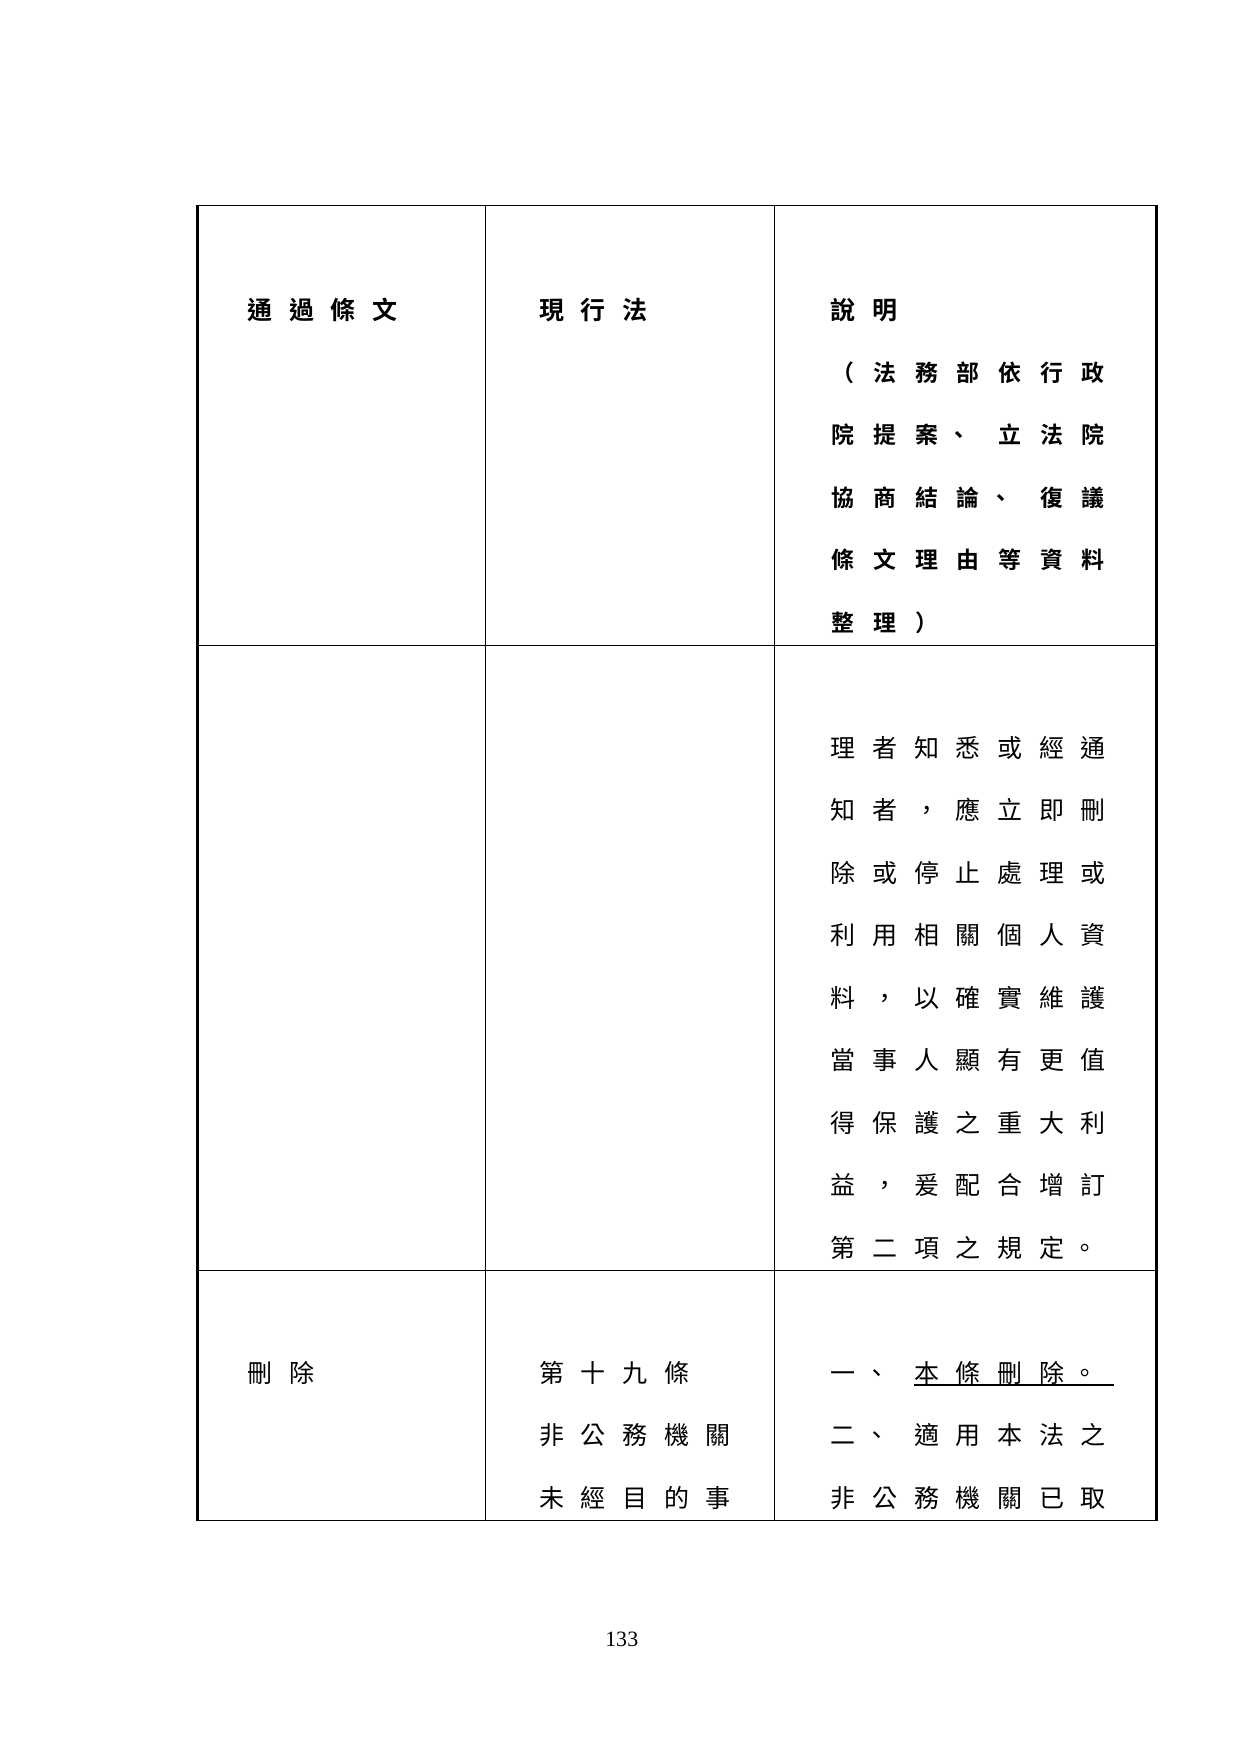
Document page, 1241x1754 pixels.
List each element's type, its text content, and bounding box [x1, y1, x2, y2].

table_cell [486, 646, 774, 1270]
table_header 現行法 [486, 206, 774, 645]
table_header 說明 （法務部依行政院提案、立法院協商結論、復議條文理由等資料整理） [775, 206, 1155, 645]
table_cell 理者知悉或經通知者，應立即刪除或停止處理或利用相關個人資料，以確實維護當事人顯有更值得保護之重大利益，爰配合增訂第二項之規定。 [775, 646, 1155, 1270]
table_cell 一、本條刪除。 二、適用本法之非公務機關已取 [775, 1271, 1155, 1520]
table_cell [199, 646, 485, 1270]
table_header 通過條文 [199, 206, 485, 645]
table_cell 刪除 [199, 1271, 485, 1520]
table_cell 第十九條 非公務機關未經目的事 [486, 1271, 774, 1520]
